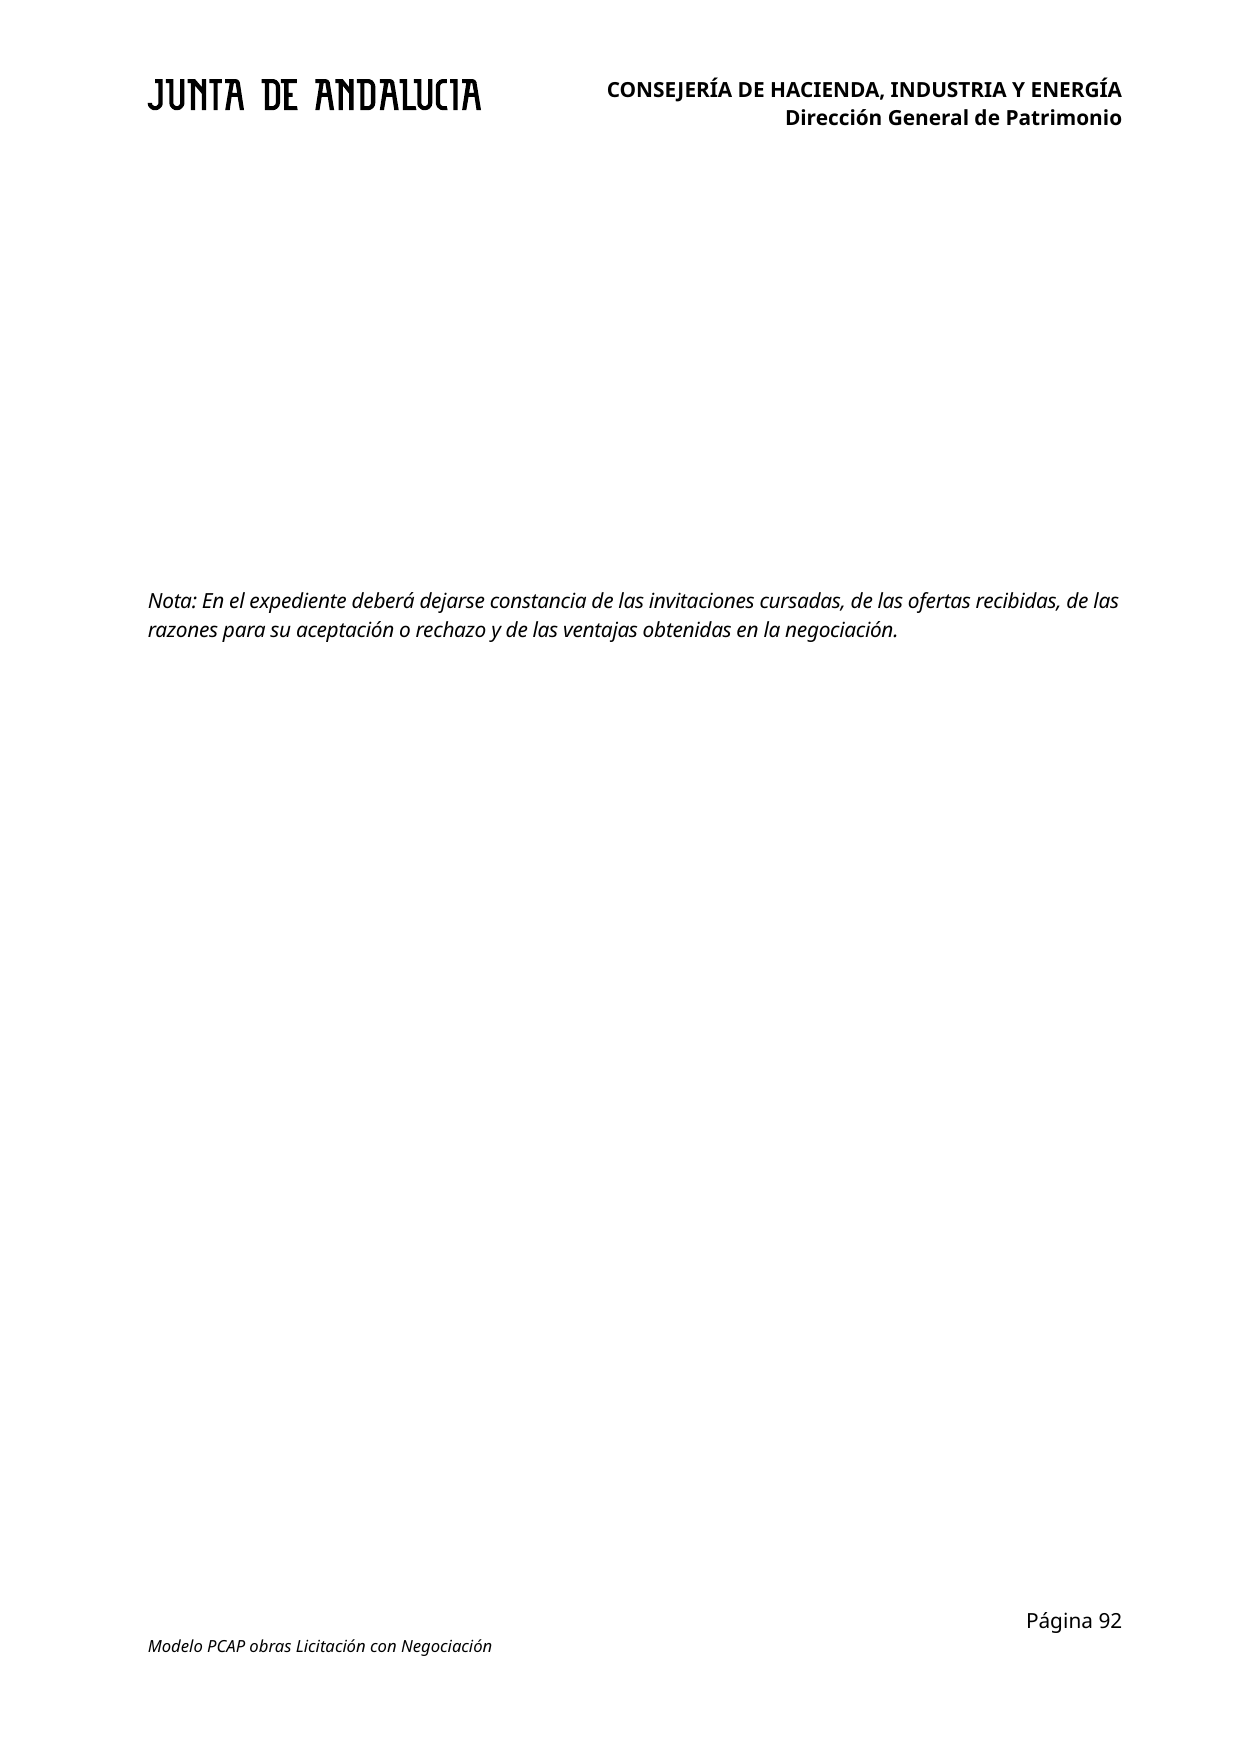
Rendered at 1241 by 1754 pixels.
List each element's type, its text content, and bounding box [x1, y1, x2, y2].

text Nota: En el expediente deberá dejarse constancia de las invitaciones cursadas, de las ofertas recibidas, de las razones para su aceptación o rechazo y de las ventajas obtenidas en la negociación. [148, 586, 1122, 643]
